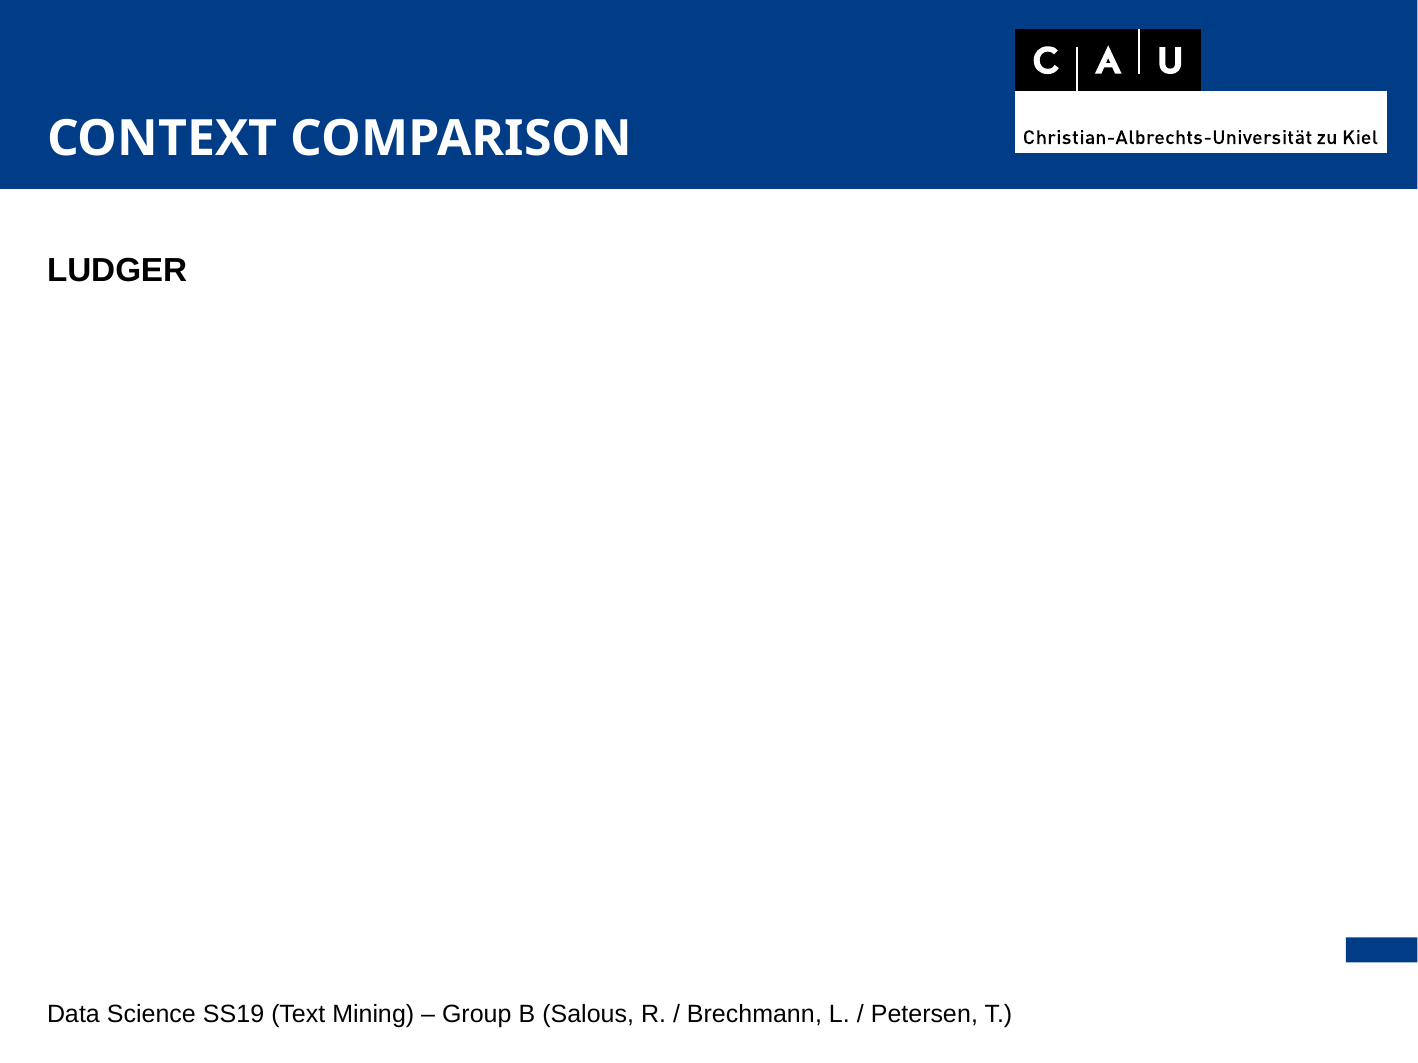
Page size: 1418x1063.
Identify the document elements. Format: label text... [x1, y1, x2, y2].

text_box LUDGER [47, 247, 1370, 288]
text_box Data Science SS19 (Text Mining) – Group B (Salous, R. / Brechmann, L. / Petersen, T.) [47, 979, 1370, 1028]
text_box CONTEXT COMPARISON [47, 23, 981, 166]
